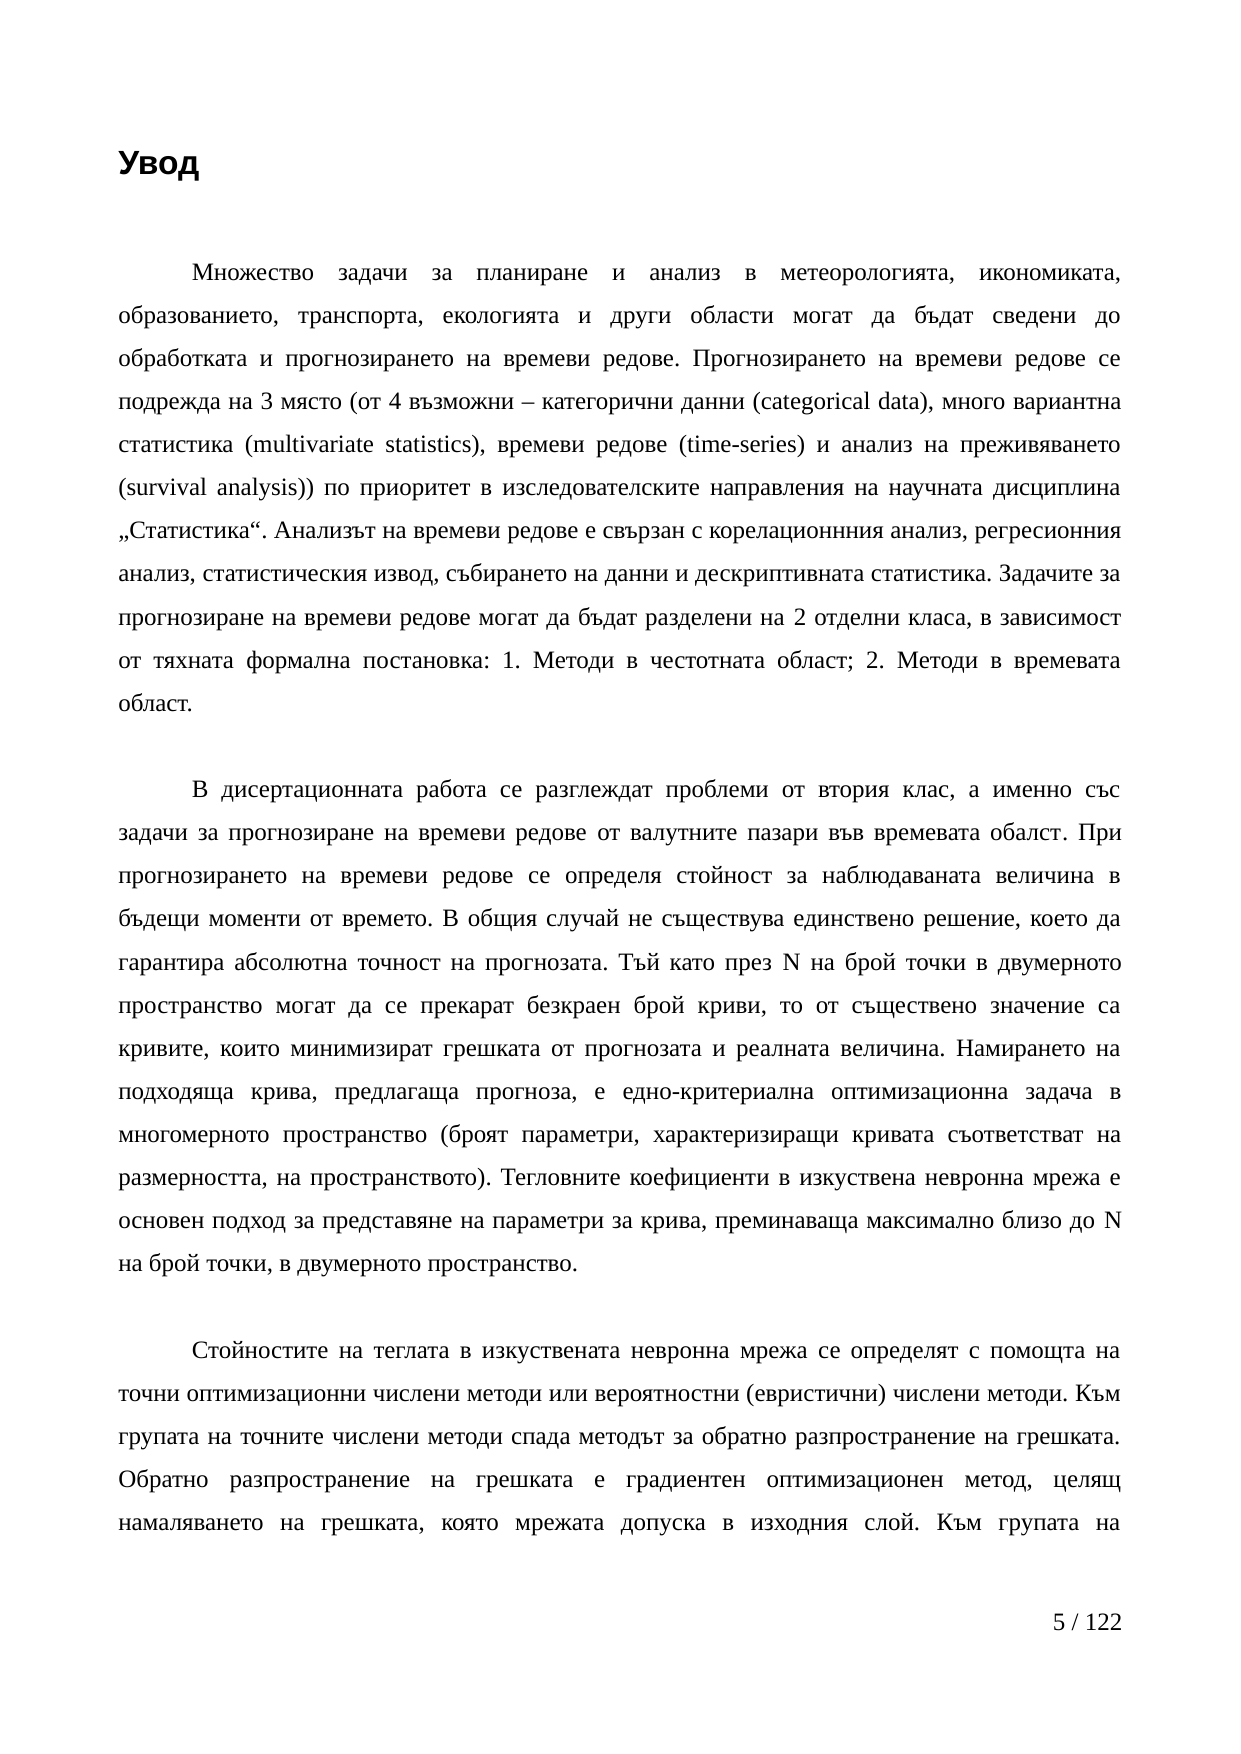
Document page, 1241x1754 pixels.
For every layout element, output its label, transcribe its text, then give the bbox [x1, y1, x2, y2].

text Стойностите на теглата в изкуствената невронна мрежа се определят с помощта на точни оптимизационни числени методи или вероятностни (евристични) числени методи. Към групата на точните числени методи спада методът за обратно разпространение на грешката. Обратно разпространение на грешката е градиентен оптимизационен метод, целящ намаляването на грешката, която мрежата допуска в изходния слой. Към групата на [118, 1335, 1122, 1536]
subtitle Увод [118, 143, 1122, 182]
text В дисертационната работа се разглеждат проблеми от втория клас, а именно със задачи за прогнозиране на времеви редове от валутните пазари във времевата обалст. При прогнозирането на времеви редове се определя стойност за наблюдаваната величина в бъдещи моменти от времето. В общия случай не съществува единствено решение, което да гарантира абсолютна точност на прогнозата. Тъй като през N на брой точки в двумерното пространство могат да се прекарат безкраен брой криви, то от съществено значение са кривите, които минимизират грешката от прогнозата и реалната величина. Намирането на подходяща крива, предлагаща прогноза, е едно-критериална оптимизационна задача в многомерното пространство (броят параметри, характеризиращи кривата съответстват на размерността, на пространството). Тегловните коефициенти в изкуствена невронна мрежа е основен подход за представяне на параметри за крива, преминаваща максимално близо до N на брой точки, в двумерното пространство. [118, 774, 1122, 1277]
text Множество задачи за планиране и анализ в метеорологията, икономиката, образованието, транспорта, екологията и други области могат да бъдат сведени до обработката и прогнозирането на времеви редове. Прогнозирането на времеви редове се подрежда на 3 място (от 4 възможни – категорични данни (categorical data), много вариантна статистика (multivariate statistics), времеви редове (time-series) и анализ на преживяването (survival analysis)) по приоритет в изследователските направления на научната дисциплина „Статистика“. Анализът на времеви редове е свързан с корелационнния анализ, регресионния анализ, статистическия извод, събирането на данни и дескриптивната статистика. Задачите за прогнозиране на времеви редове могат да бъдат разделени на 2 отделни класа, в зависимост от тяхната формална постановка: 1. Методи в честотната област; 2. Методи в времевата област. [118, 257, 1122, 717]
